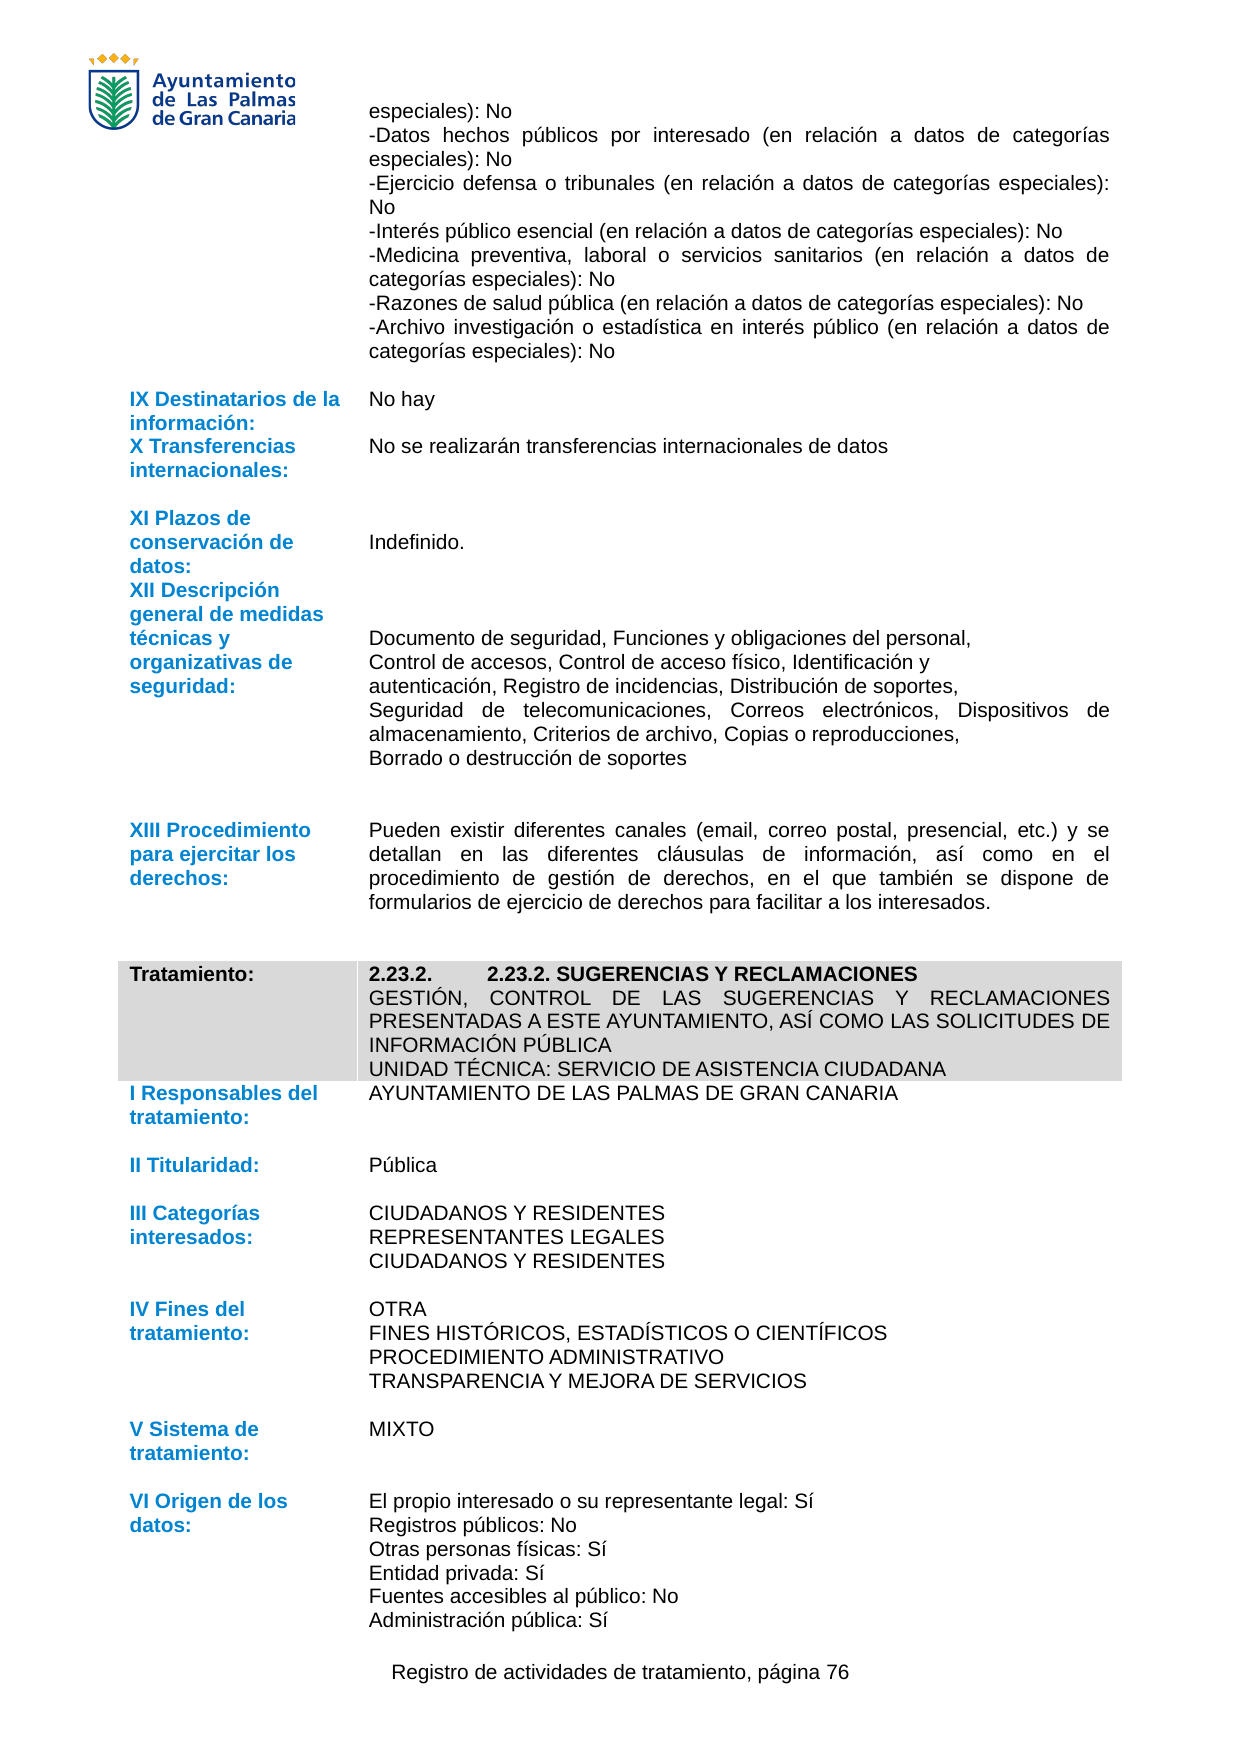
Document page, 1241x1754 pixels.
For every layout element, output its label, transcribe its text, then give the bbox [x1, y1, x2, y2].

table_cell especiales): No -Datos hechos públicos por interesado (en relación a datos de categorías especiales): No -Ejercicio defensa o tribunales (en relación a datos de categorías especiales): No -Interés público esencial (en relación a datos de categorías especiales): No -Medicina preventiva, laboral o servicios sanitarios (en relación a datos de categorías especiales): No -Razones de salud pública (en relación a datos de categorías especiales): No -Archivo investigación o estadística en interés público (en relación a datos de categorías especiales): No [358, 99, 1122, 386]
table_cell AYUNTAMIENTO DE LAS PALMAS DE GRAN CANARIA [358, 1081, 1122, 1153]
table_cell XIII Procedimiento para ejercitar los derechos: [118, 818, 357, 961]
table_cell 2.23.2. SUGERENCIAS Y RECLAMACIONES GESTIÓN, CONTROL DE LAS SUGERENCIAS Y RECLAMACIONES PRESENTADAS A ESTE AYUNTAMIENTO, ASÍ COMO LAS SOLICITUDES DE INFORMACIÓN PÚBLICA UNIDAD TÉCNICA: SERVICIO DE ASISTENCIA CIUDADANA [358, 961, 1122, 1081]
table_cell Indefinido. [358, 506, 1122, 578]
table_cell X Transferencias internacionales: [118, 434, 357, 506]
table_cell Pública [358, 1153, 1122, 1201]
table_cell II Titularidad: [118, 1153, 357, 1201]
table_cell No hay [358, 386, 1122, 434]
table_cell I Responsables del tratamiento: [118, 1081, 357, 1153]
table_cell MIXTO [358, 1417, 1122, 1488]
table_cell V Sistema de tratamiento: [118, 1417, 357, 1488]
table_cell VI Origen de los datos: [118, 1489, 357, 1632]
table_cell IX Destinatarios de la información: [118, 386, 357, 434]
table_cell No se realizarán transferencias internacionales de datos [358, 434, 1122, 506]
table_cell El propio interesado o su representante legal: Sí Registros públicos: No Otras personas físicas: Sí Entidad privada: Sí Fuentes accesibles al público: No Administración pública: Sí [358, 1489, 1122, 1632]
table_cell OTRA FINES HISTÓRICOS, ESTADÍSTICOS O CIENTÍFICOS PROCEDIMIENTO ADMINISTRATIVO TRANSPARENCIA Y MEJORA DE SERVICIOS [358, 1297, 1122, 1417]
table_cell IV Fines del tratamiento: [118, 1297, 357, 1417]
table_cell III Categorías interesados: [118, 1201, 357, 1297]
table_cell CIUDADANOS Y RESIDENTES REPRESENTANTES LEGALES CIUDADANOS Y RESIDENTES [358, 1201, 1122, 1297]
table_cell Documento de seguridad, Funciones y obligaciones del personal, Control de accesos, Control de acceso físico, Identificación y autenticación, Registro de incidencias, Distribución de soportes, Seguridad de telecomunicaciones, Correos electrónicos, Dispositivos de almacenamiento, Criterios de archivo, Copias o reproducciones, Borrado o destrucción de soportes [358, 578, 1122, 818]
table_cell XII Descripción general de medidas técnicas y organizativas de seguridad: [118, 578, 357, 818]
table_cell Tratamiento: [118, 961, 357, 1081]
table_cell Pueden existir diferentes canales (email, correo postal, presencial, etc.) y se detallan en las diferentes cláusulas de información, así como en el procedimiento de gestión de derechos, en el que también se dispone de formularios de ejercicio de derechos para facilitar a los interesados. [358, 818, 1122, 961]
table_cell [118, 99, 357, 386]
table_cell XI Plazos de conservación de datos: [118, 506, 357, 578]
